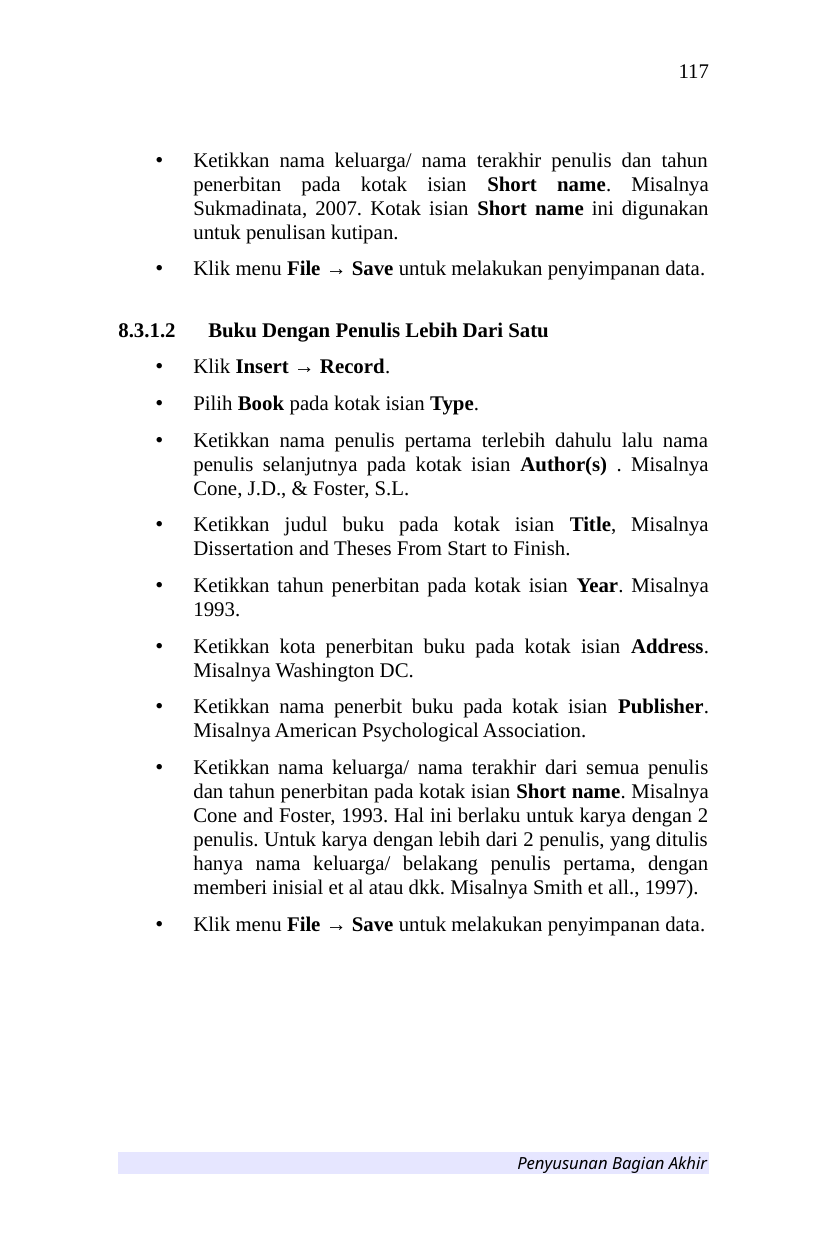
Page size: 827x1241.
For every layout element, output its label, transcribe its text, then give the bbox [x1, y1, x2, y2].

list Ketikkan nama keluarga/ nama terakhir dari semua penulis dan tahun penerbitan pada kotak isian Short name. Misalnya Cone and Foster, 1993. Hal ini berlaku untuk karya dengan 2 penulis. Untuk karya dengan lebih dari 2 penulis, yang ditulis hanya nama keluarga/ belakang penulis pertama, dengan memberi inisial et al atau dkk. Misalnya Smith et all., 1997). [156, 755, 709, 899]
list Ketikkan nama keluarga/ nama terakhir penulis dan tahun penerbitan pada kotak isian Short name. Misalnya Sukmadinata, 2007. Kotak isian Short name ini digunakan untuk penulisan kutipan. [156, 148, 709, 244]
list Ketikkan judul buku pada kotak isian Title, Misalnya Dissertation and Theses From Start to Finish. [156, 512, 709, 560]
list Klik Insert → Record. [156, 354, 709, 378]
list Pilih Book pada kotak isian Type. [156, 391, 709, 415]
subtitle Buku dengan penulis lebih dari satu [118, 318, 709, 342]
list Ketikkan nama penerbit buku pada kotak isian Publisher. Misalnya American Psychological Association. [156, 694, 709, 742]
list Ketikkan nama penulis pertama terlebih dahulu lalu nama penulis selanjutnya pada kotak isian Author(s) . Misalnya Cone, J.D., & Foster, S.L. [156, 428, 709, 500]
list Ketikkan kota penerbitan buku pada kotak isian Address. Misalnya Washington DC. [156, 633, 709, 682]
list Klik menu File → Save untuk melakukan penyimpanan data. [156, 256, 709, 280]
list Ketikkan tahun penerbitan pada kotak isian Year. Misalnya 1993. [156, 573, 709, 621]
list Klik menu File → Save untuk melakukan penyimpanan data. [156, 912, 709, 936]
